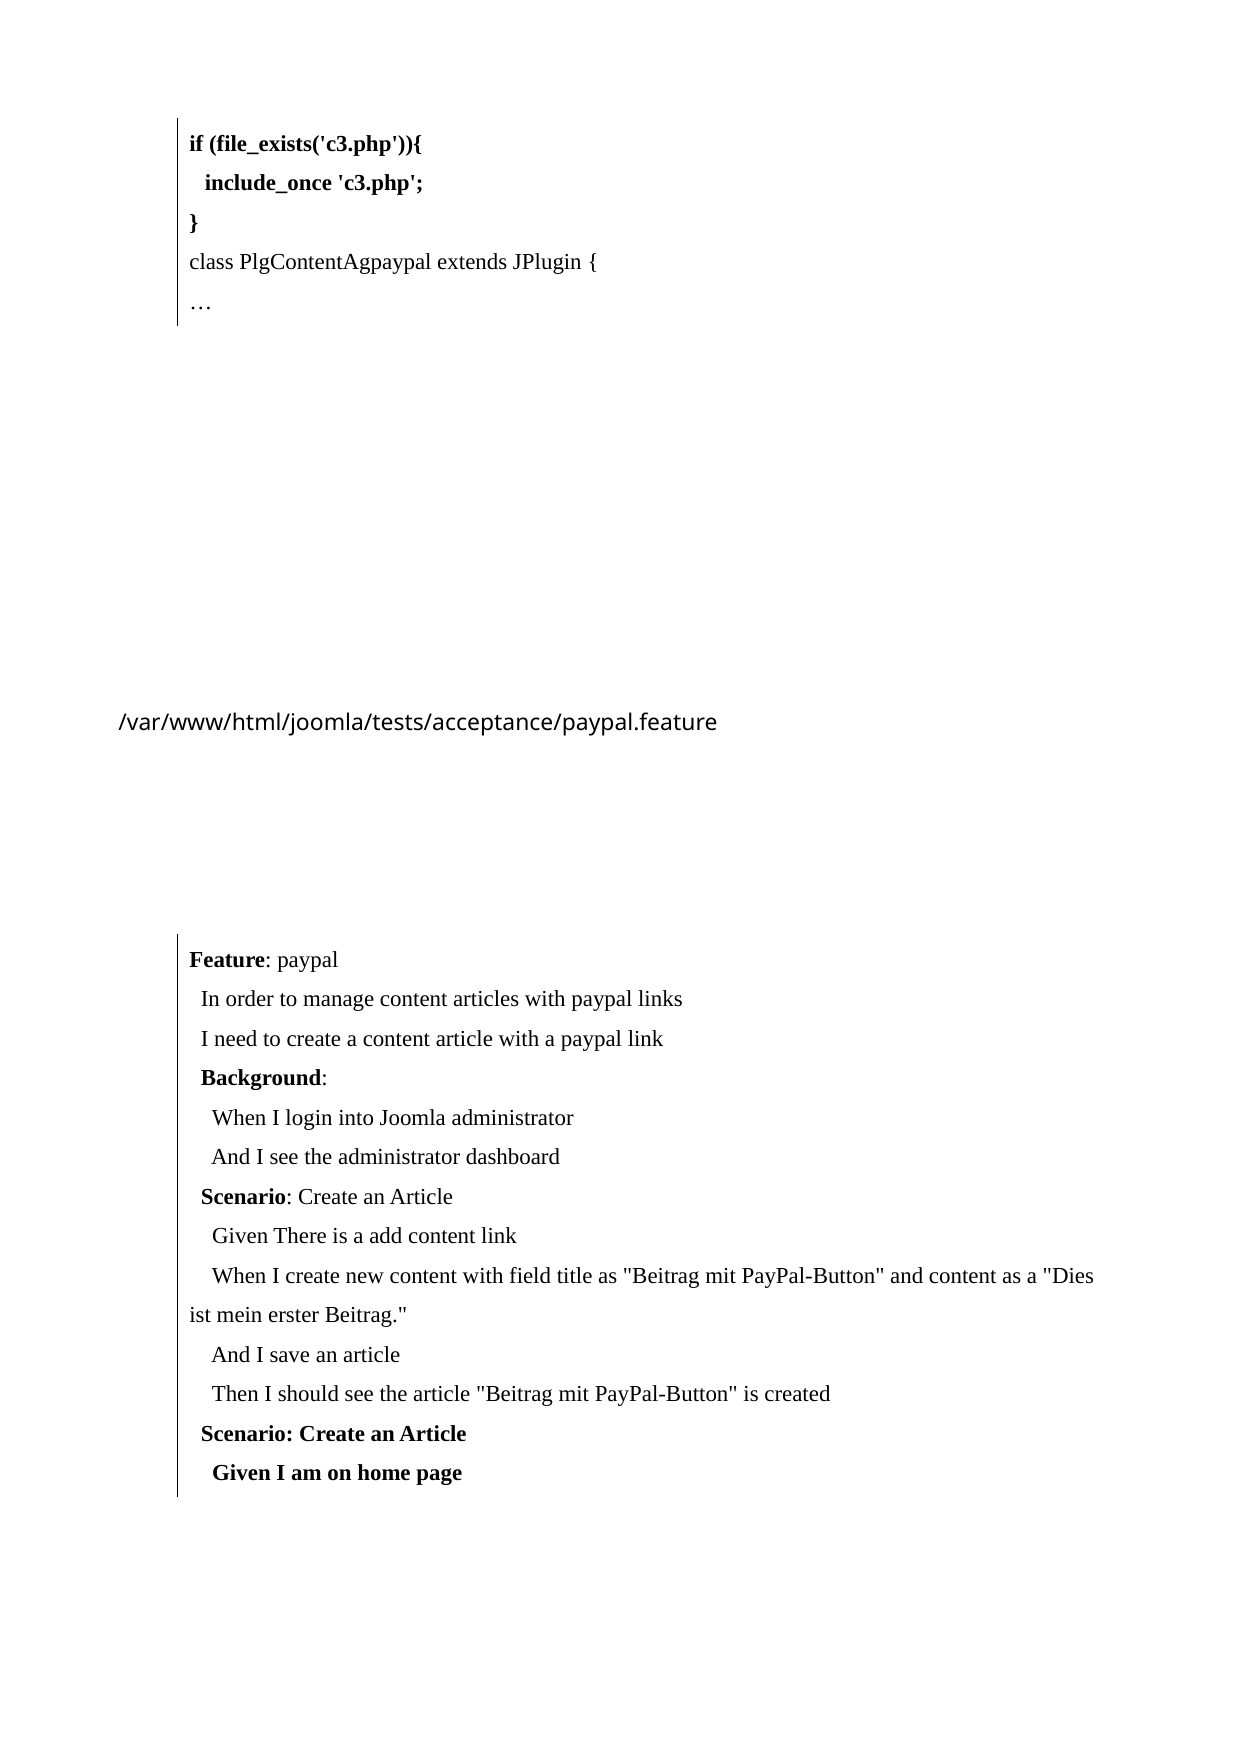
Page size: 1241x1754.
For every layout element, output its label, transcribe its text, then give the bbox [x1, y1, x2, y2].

text Feature: paypal In order to manage content articles with paypal links I need to create a content article with a paypal link Background: When I login into Joomla administrator And I see the administrator dashboard Scenario: Create an Article Given There is a add content link When I create new content with field title as "Beitrag mit PayPal-Button" and content as a "Dies ist mein erster Beitrag." And I save an article Then I should see the article "Beitrag mit PayPal-Button" is created Scenario: Create an Article Given I am on home page [178, 934, 1122, 1497]
text /var/www/html/joomla/tests/acceptance/paypal.feature [118, 705, 1122, 737]
text if (file_exists('c3.php')){ include_once 'c3.php'; } class PlgContentAgpaypal extends JPlugin { … [178, 118, 1122, 326]
